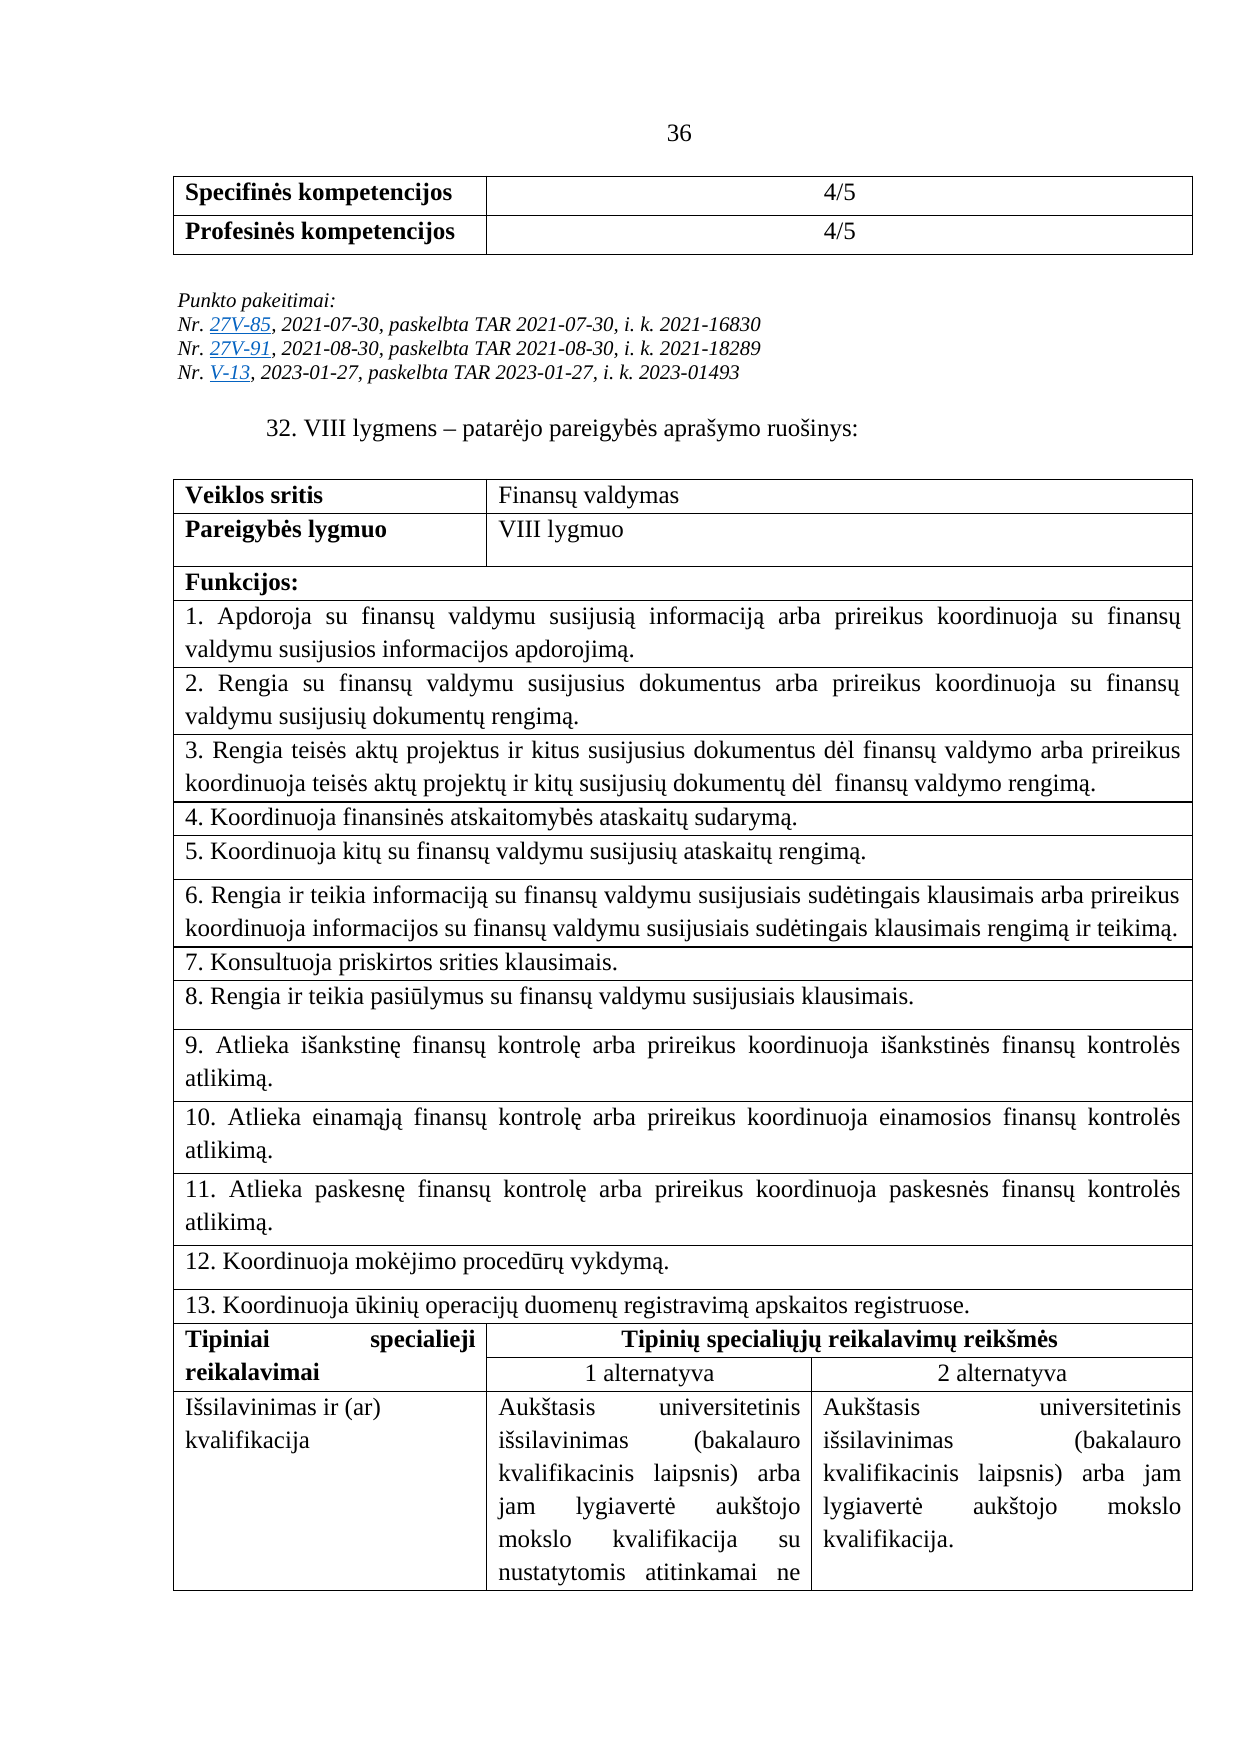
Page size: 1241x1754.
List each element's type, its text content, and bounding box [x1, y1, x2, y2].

table_cell Aukštasis universitetinis išsilavinimas (bakalauro kvalifikacinis laipsnis) arba jam lygiavertė aukštojo mokslo kvalifikacija su nustatytomis atitinkamai ne [487, 1392, 811, 1590]
table_cell 7. Konsultuoja priskirtos srities klausimais. [174, 948, 1192, 980]
table_cell 1. Apdoroja su finansų valdymu susijusią informaciją arba prireikus koordinuoja su finansų valdymu susijusios informacijos apdorojimą. [174, 601, 1192, 667]
table_cell 5. Koordinuoja kitų su finansų valdymu susijusių ataskaitų rengimą. [174, 836, 1192, 879]
table_cell Aukštasis universitetinis išsilavinimas (bakalauro kvalifikacinis laipsnis) arba jam lygiavertė aukštojo mokslo kvalifikacija. [812, 1392, 1192, 1590]
table_header Veiklos sritis [174, 480, 486, 513]
text Punkto pakeitimai: [177, 288, 1181, 312]
text 32. VIII lygmens – patarėjo pareigybės aprašymo ruošinys: [177, 413, 1181, 442]
text Nr. 27V-85, 2021-07-30, paskelbta TAR 2021-07-30, i. k. 2021-16830 [177, 312, 1181, 336]
table_cell 13. Koordinuoja ūkinių operacijų duomenų registravimą apskaitos registruose. [174, 1290, 1192, 1323]
table_cell 4/5 [487, 216, 1192, 254]
table_cell 6. Rengia ir teikia informaciją su finansų valdymu susijusiais sudėtingais klausimais arba prireikus koordinuoja informacijos su finansų valdymu susijusiais sudėtingais klausimais rengimą ir teikimą. [174, 880, 1192, 946]
table_cell Tipiniai specialieji reikalavimai [174, 1324, 486, 1391]
text Nr. 27V-91, 2021-08-30, paskelbta TAR 2021-08-30, i. k. 2021-18289 [177, 336, 1181, 360]
table_cell Specifinės kompetencijos [174, 177, 486, 215]
table_cell 8. Rengia ir teikia pasiūlymus su finansų valdymu susijusiais klausimais. [174, 981, 1192, 1029]
table_cell Išsilavinimas ir (ar) kvalifikacija [174, 1392, 486, 1590]
table_cell 11. Atlieka paskesnę finansų kontrolę arba prireikus koordinuoja paskesnės finansų kontrolės atlikimą. [174, 1174, 1192, 1245]
table_header Finansų valdymas [487, 480, 1192, 513]
table_cell 10. Atlieka einamąją finansų kontrolę arba prireikus koordinuoja einamosios finansų kontrolės atlikimą. [174, 1102, 1192, 1173]
text Nr. V-13, 2023-01-27, paskelbta TAR 2023-01-27, i. k. 2023-01493 [177, 360, 1181, 384]
table_cell Tipinių specialiųjų reikalavimų reikšmės [487, 1324, 1192, 1357]
table_cell 1 alternatyva [487, 1358, 811, 1391]
table_cell 4. Koordinuoja finansinės atskaitomybės ataskaitų sudarymą. [174, 803, 1192, 835]
table_cell Profesinės kompetencijos [174, 216, 486, 254]
table_cell Pareigybės lygmuo [174, 514, 486, 566]
table_cell 2 alternatyva [812, 1358, 1192, 1391]
table_cell 9. Atlieka išankstinę finansų kontrolę arba prireikus koordinuoja išankstinės finansų kontrolės atlikimą. [174, 1030, 1192, 1101]
table_cell 3. Rengia teisės aktų projektus ir kitus susijusius dokumentus dėl finansų valdymo arba prireikus koordinuoja teisės aktų projektų ir kitų susijusių dokumentų dėl finansų valdymo rengimą. [174, 735, 1192, 801]
table_cell 2. Rengia su finansų valdymu susijusius dokumentus arba prireikus koordinuoja su finansų valdymu susijusių dokumentų rengimą. [174, 668, 1192, 734]
table_cell 4/5 [487, 177, 1192, 215]
table_cell 12. Koordinuoja mokėjimo procedūrų vykdymą. [174, 1246, 1192, 1289]
table_cell VIII lygmuo [487, 514, 1192, 566]
table_cell Funkcijos: [174, 567, 1192, 600]
